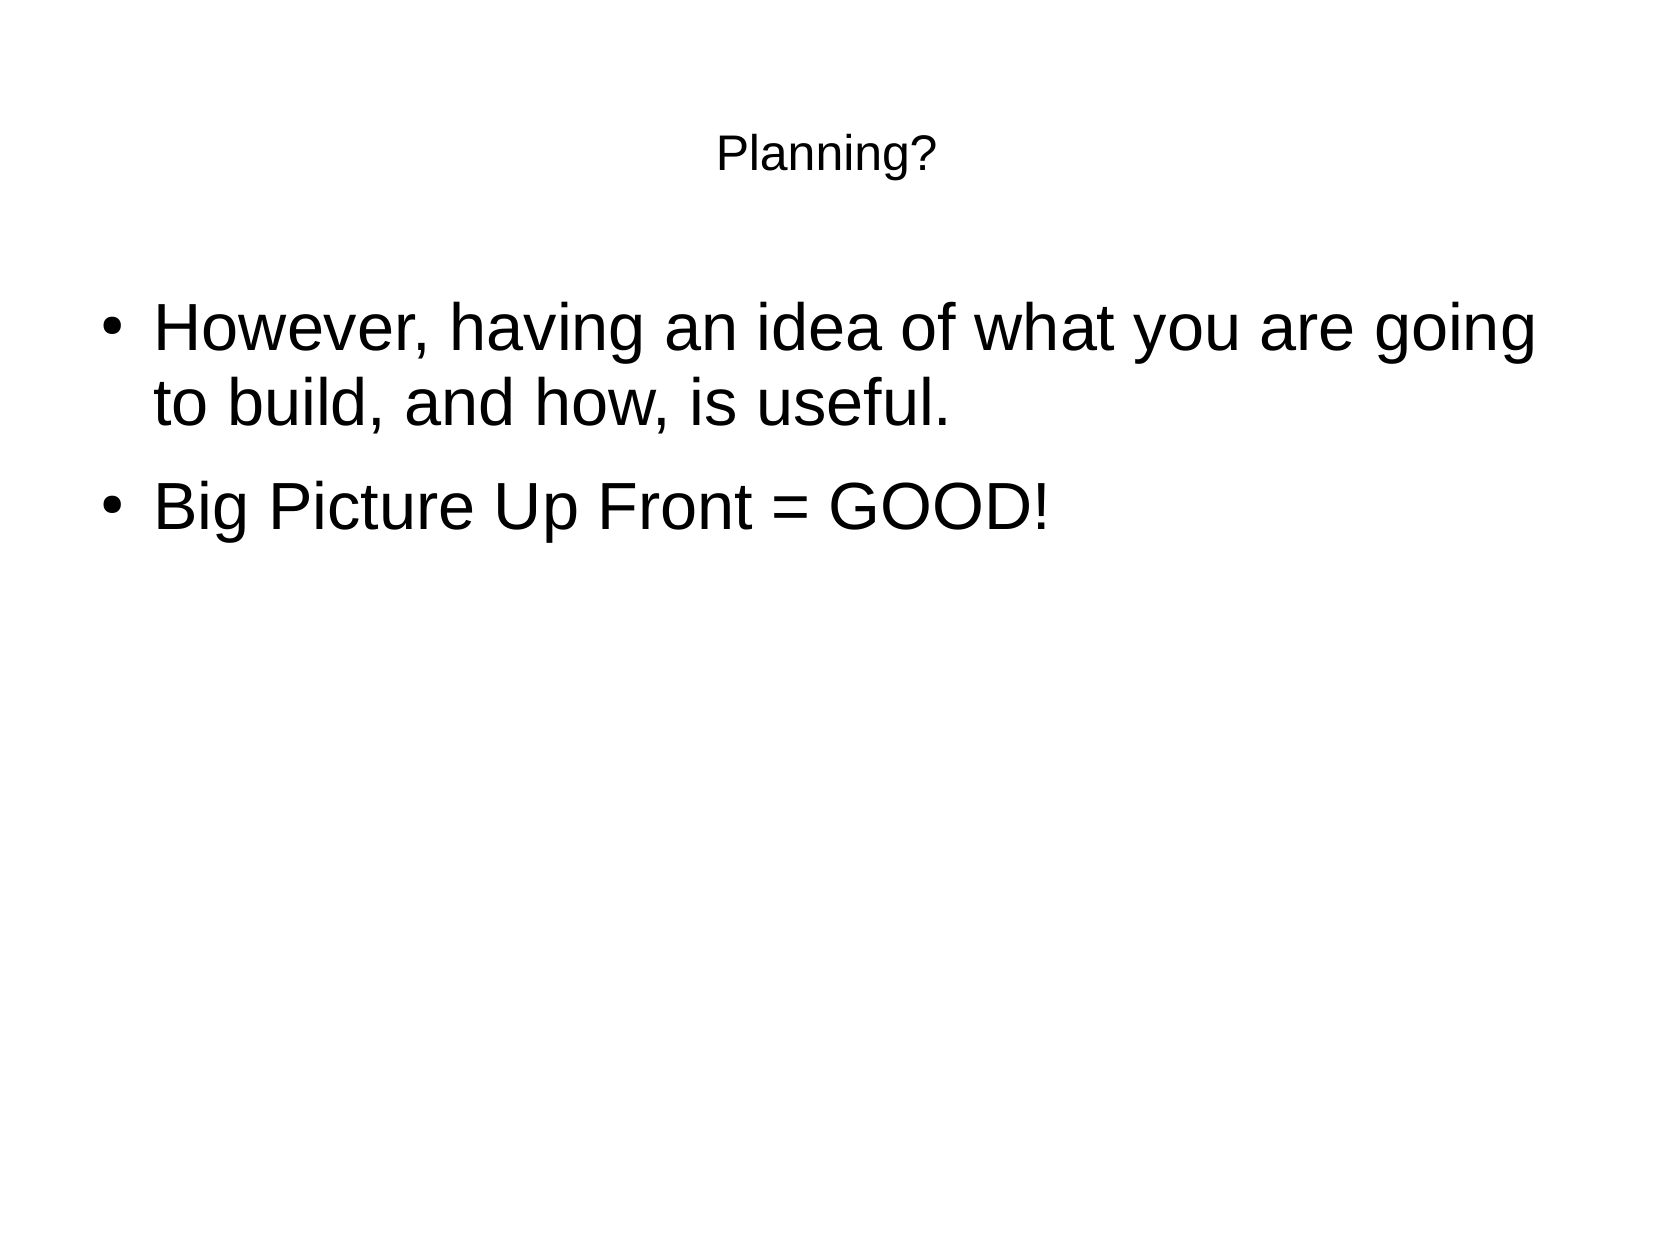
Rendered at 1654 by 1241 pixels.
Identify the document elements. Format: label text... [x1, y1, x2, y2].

title Planning? [82, 49, 1571, 257]
list However, having an idea of what you are going to build, and how, is useful. Big Picture Up Front = GOOD! [82, 290, 1571, 1109]
